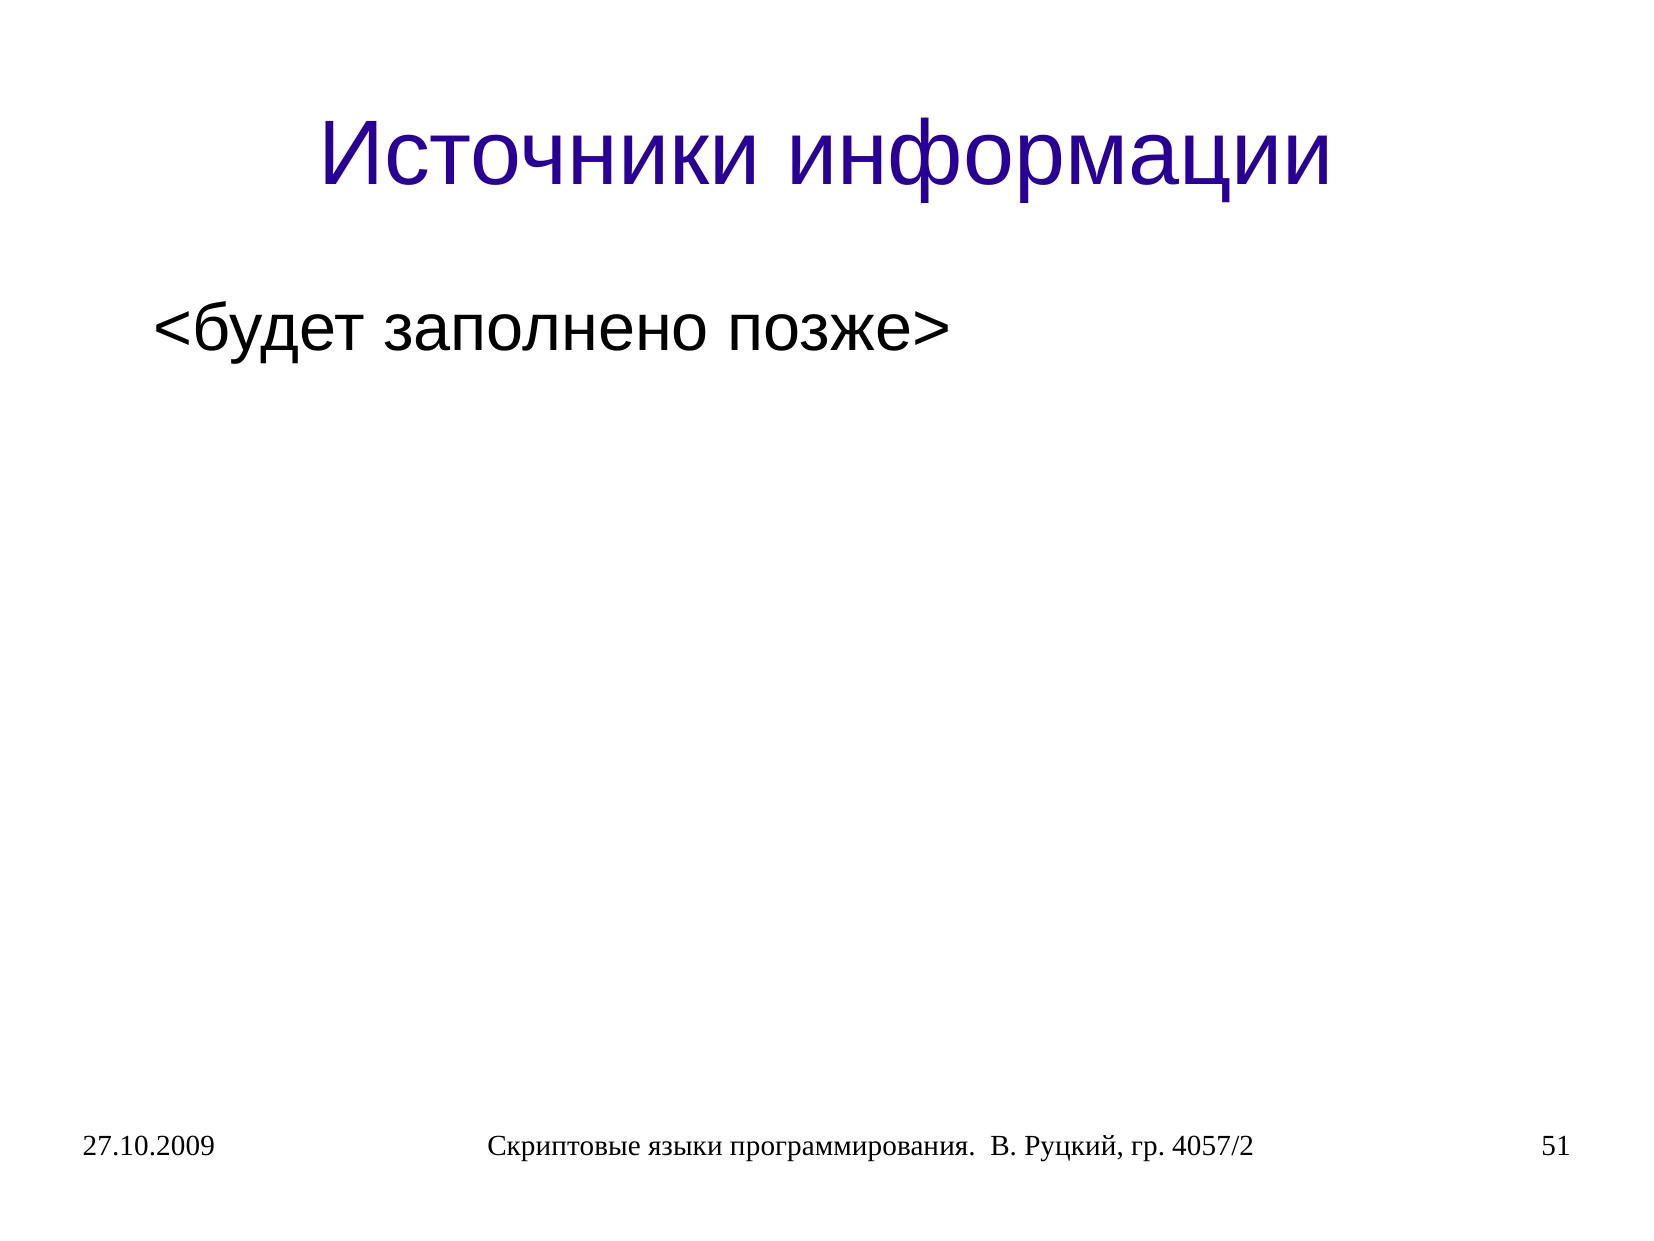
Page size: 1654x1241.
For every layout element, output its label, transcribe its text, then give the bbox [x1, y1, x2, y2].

title Источники информации [82, 49, 1571, 257]
list <будет заполнено позже> [82, 290, 1571, 1109]
